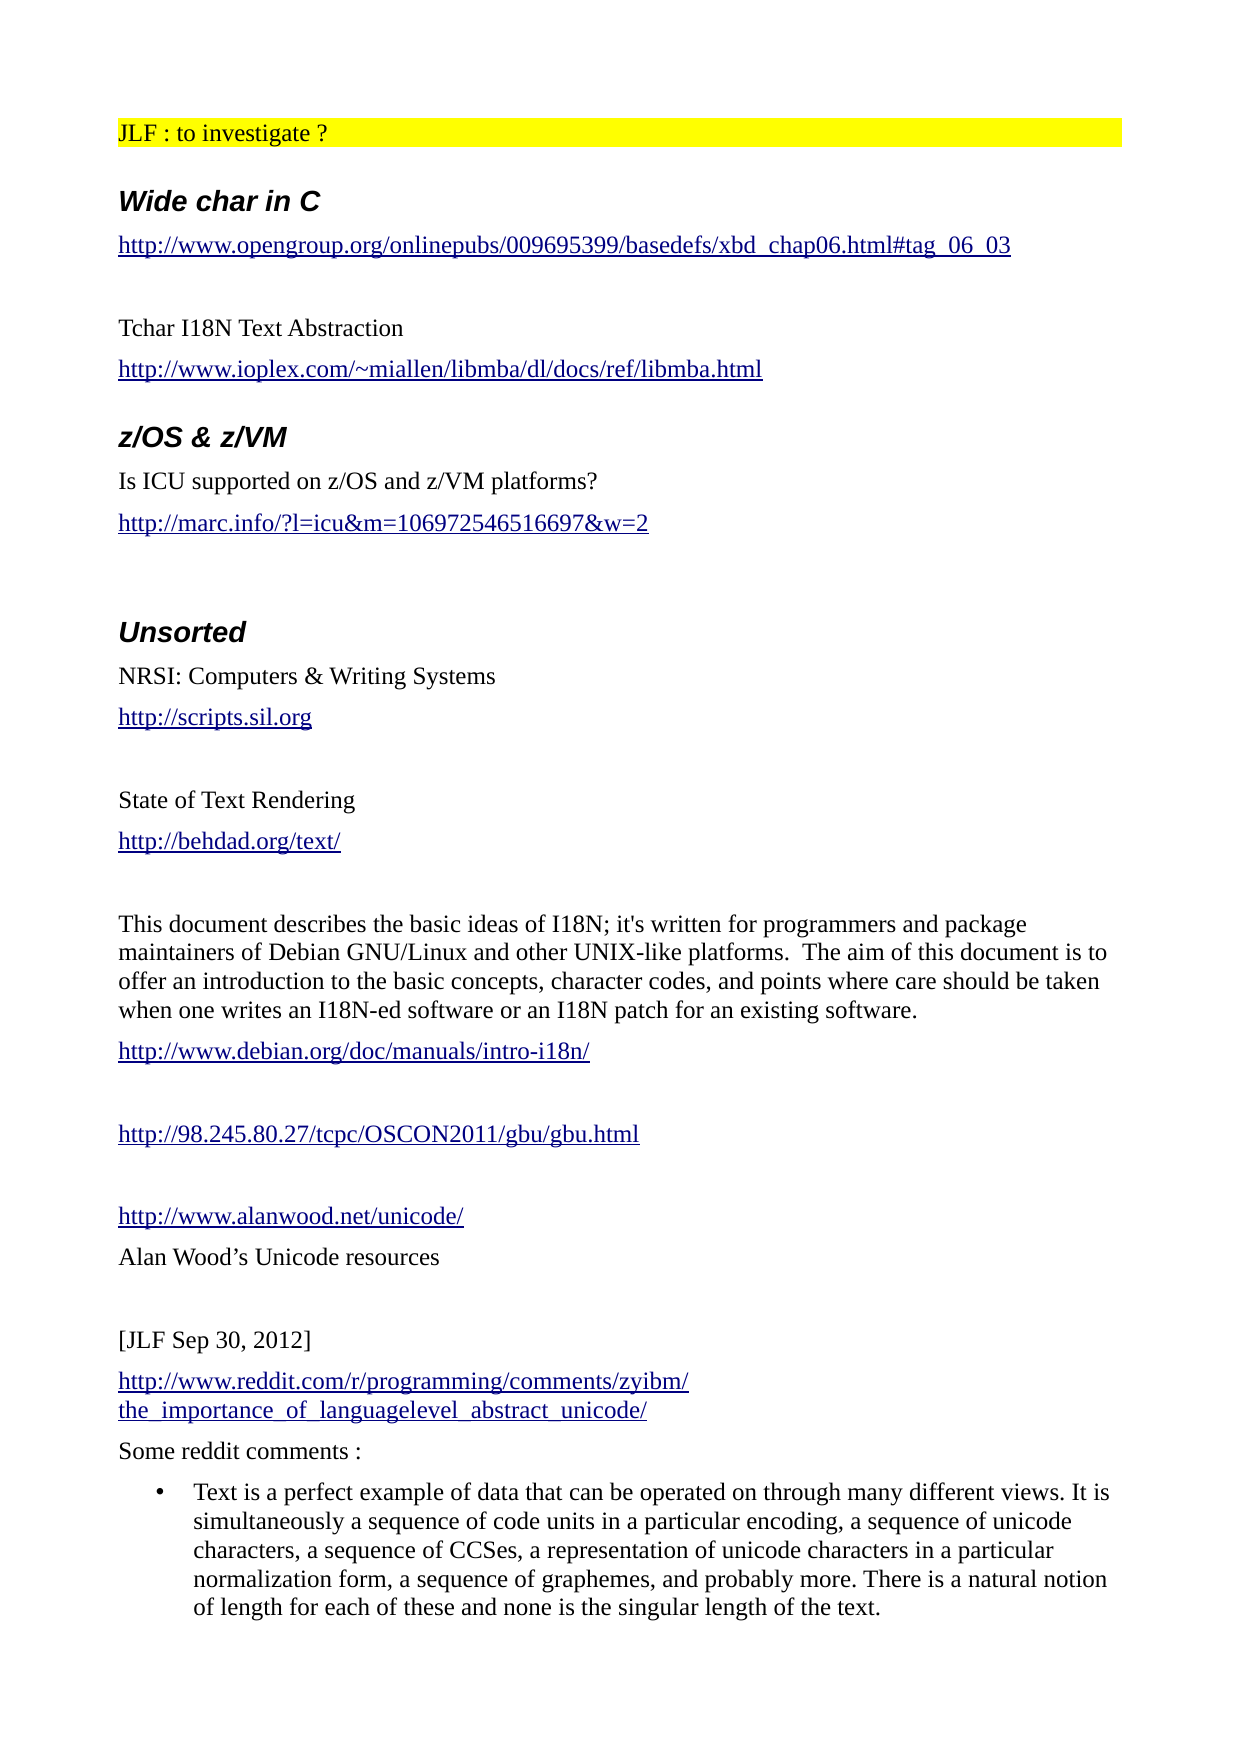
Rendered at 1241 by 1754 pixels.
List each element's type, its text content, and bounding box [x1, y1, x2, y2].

subtitle z/OS & z/VM [118, 420, 1122, 454]
text http://www.debian.org/doc/manuals/intro-i18n/ [118, 1036, 1122, 1065]
text JLF : to investigate ? [118, 118, 1122, 147]
list Text is a perfect example of data that can be operated on through many different views. It is simultaneously a sequence of code units in a particular encoding, a sequence of unicode characters, a sequence of CCSes, a representation of unicode characters in a particular normalization form, a sequence of graphemes, and probably more. There is a natural notion of length for each of these and none is the singular length of the text. [156, 1477, 1122, 1621]
text State of Text Rendering [118, 785, 1122, 814]
text This document describes the basic ideas of I18N; it's written for programmers and package maintainers of Debian GNU/Linux and other UNIX-like platforms. The aim of this document is to offer an introduction to the basic concepts, character codes, and points where care should be taken when one writes an I18N-ed software or an I18N patch for an existing software. [118, 909, 1122, 1024]
text NRSI: Computers & Writing Systems [118, 661, 1122, 690]
text http://www.ioplex.com/~miallen/libmba/dl/docs/ref/libmba.html [118, 354, 1122, 383]
text http://www.alanwood.net/unicode/ [118, 1201, 1122, 1230]
text Some reddit comments : [118, 1436, 1122, 1465]
subtitle Wide char in C [118, 184, 1122, 218]
text http://98.245.80.27/tcpc/OSCON2011/gbu/gbu.html [118, 1119, 1122, 1147]
text http://marc.info/?l=icu&m=106972546516697&w=2 [118, 508, 1122, 536]
subtitle Unsorted [118, 615, 1122, 649]
text Is ICU supported on z/OS and z/VM platforms? [118, 466, 1122, 495]
text [JLF Sep 30, 2012] [118, 1325, 1122, 1354]
text http://scripts.sil.org [118, 702, 1122, 731]
text Alan Wood’s Unicode resources [118, 1242, 1122, 1271]
text http://behdad.org/text/ [118, 826, 1122, 855]
text Tchar I18N Text Abstraction [118, 313, 1122, 342]
text http://www.opengroup.org/onlinepubs/009695399/basedefs/xbd_chap06.html#tag_06_03 [118, 230, 1122, 259]
text http://www.reddit.com/r/programming/comments/zyibm/the_importance_of_languagelevel_abstract_unicode/ [118, 1366, 1122, 1424]
